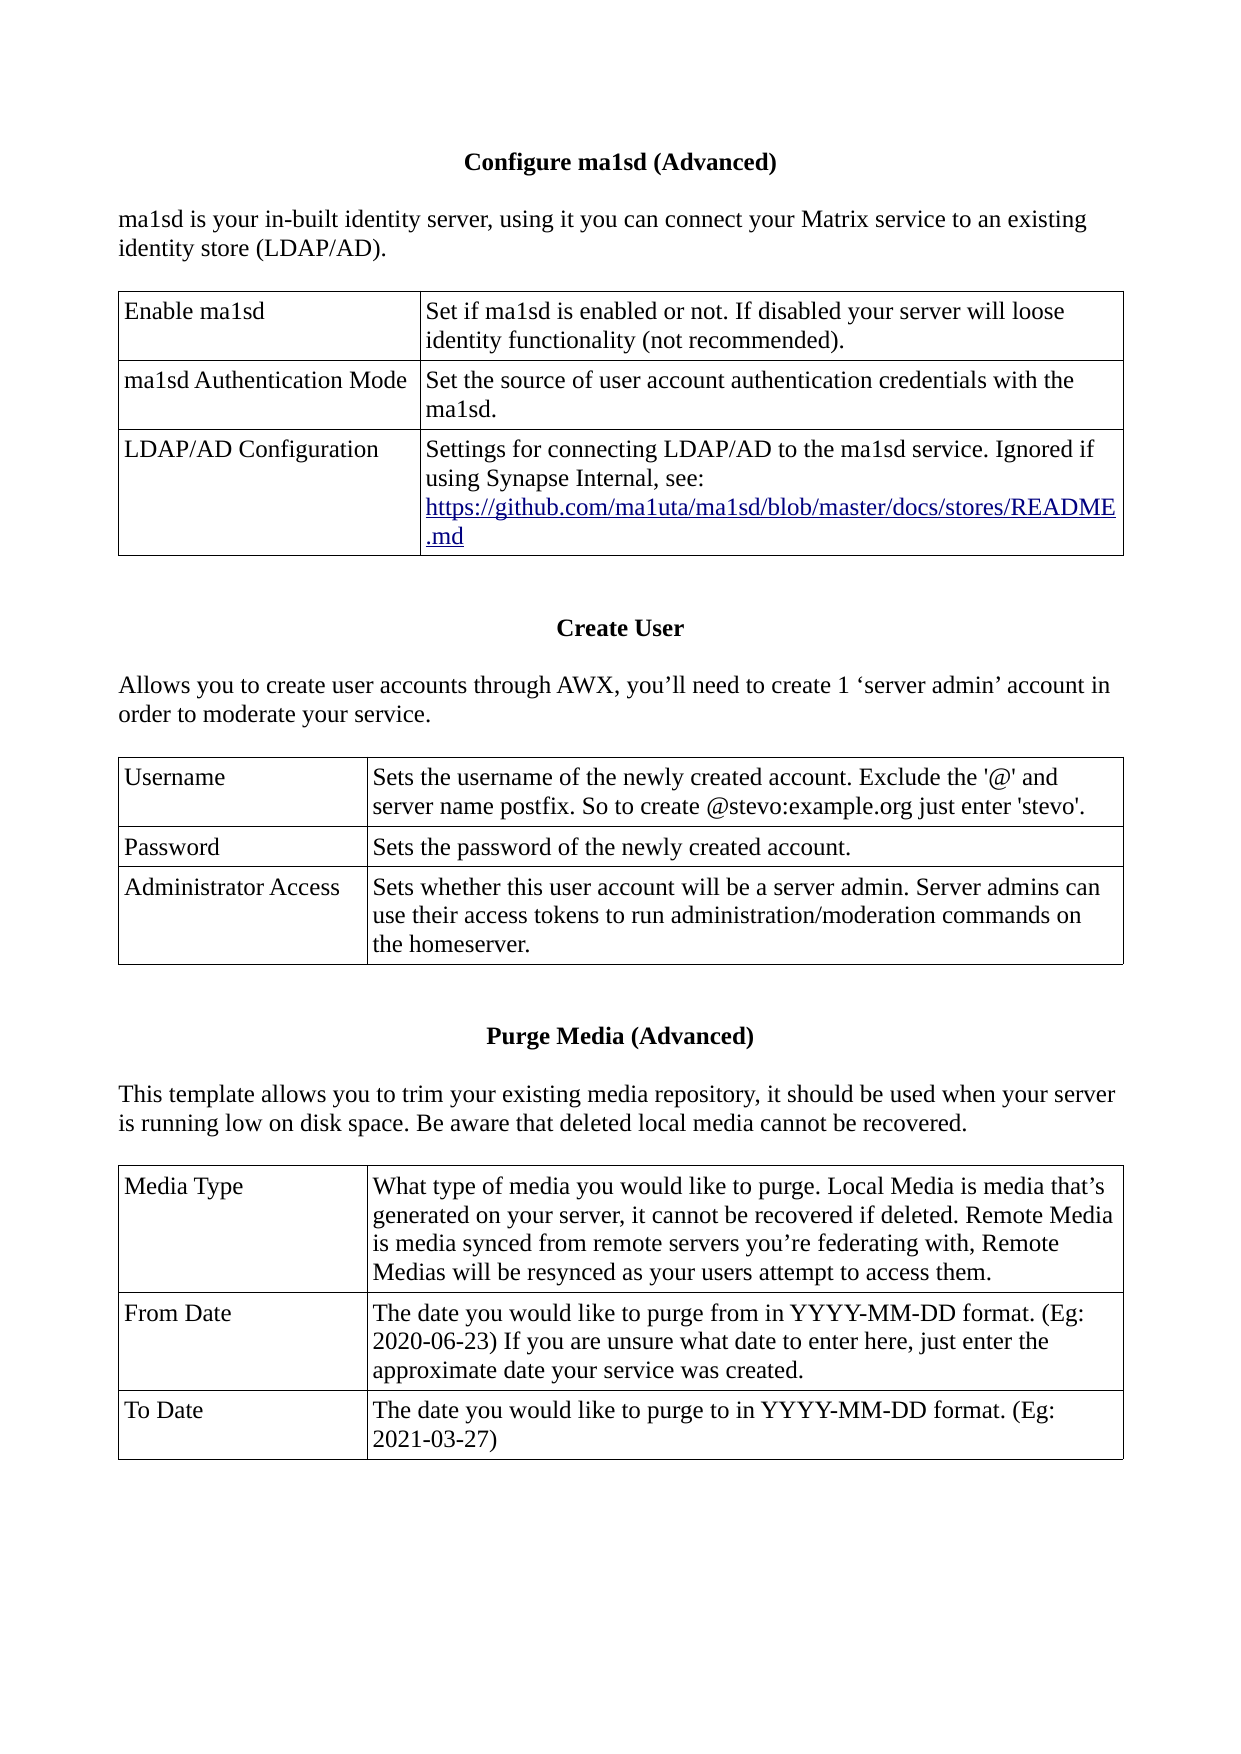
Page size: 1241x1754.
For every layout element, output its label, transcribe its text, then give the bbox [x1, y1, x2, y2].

table_cell Sets the password of the newly created account. [368, 827, 1123, 866]
table_cell The date you would like to purge to in YYYY-MM-DD format. (Eg: 2021-03-27) [368, 1391, 1123, 1459]
table_header Set if ma1sd is enabled or not. If disabled your server will loose identity functionality (not recommended). [421, 292, 1123, 360]
table_cell Settings for connecting LDAP/AD to the ma1sd service. Ignored if using Synapse Internal, see: https://github.com/ma1uta/ma1sd/blob/master/docs/stores/README.md [421, 430, 1123, 555]
table_cell ma1sd Authentication Mode [119, 361, 420, 429]
table_cell From Date [119, 1293, 367, 1389]
table_cell Sets whether this user account will be a server admin. Server admins can use their access tokens to run administration/moderation commands on the homeserver. [368, 867, 1123, 964]
table_header What type of media you would like to purge. Local Media is media that’s generated on your server, it cannot be recovered if deleted. Remote Media is media synced from remote servers you’re federating with, Remote Medias will be resynced as your users attempt to access them. [368, 1166, 1123, 1292]
text This template allows you to trim your existing media repository, it should be used when your server is running low on disk space. Be aware that deleted local media cannot be recovered. [118, 1079, 1122, 1136]
table_header Media Type [119, 1166, 367, 1292]
text Create User [118, 613, 1122, 642]
text ma1sd is your in-built identity server, using it you can connect your Matrix service to an existing identity store (LDAP/AD). [118, 204, 1122, 262]
table_cell LDAP/AD Configuration [119, 430, 420, 555]
table_cell To Date [119, 1391, 367, 1459]
table_header Username [119, 758, 367, 826]
table_header Sets the username of the newly created account. Exclude the '@' and server name postfix. So to create @stevo:example.org just enter 'stevo'. [368, 758, 1123, 826]
text Purge Media (Advanced) [118, 1021, 1122, 1050]
table_header Enable ma1sd [119, 292, 420, 360]
table_cell Password [119, 827, 367, 866]
table_cell Set the source of user account authentication credentials with the ma1sd. [421, 361, 1123, 429]
table_cell The date you would like to purge from in YYYY-MM-DD format. (Eg: 2020-06-23) If you are unsure what date to enter here, just enter the approximate date your service was created. [368, 1293, 1123, 1389]
text Allows you to create user accounts through AWX, you’ll need to create 1 ‘server admin’ account in order to moderate your service. [118, 670, 1122, 728]
text Configure ma1sd (Advanced) [118, 147, 1122, 176]
table_cell Administrator Access [119, 867, 367, 964]
